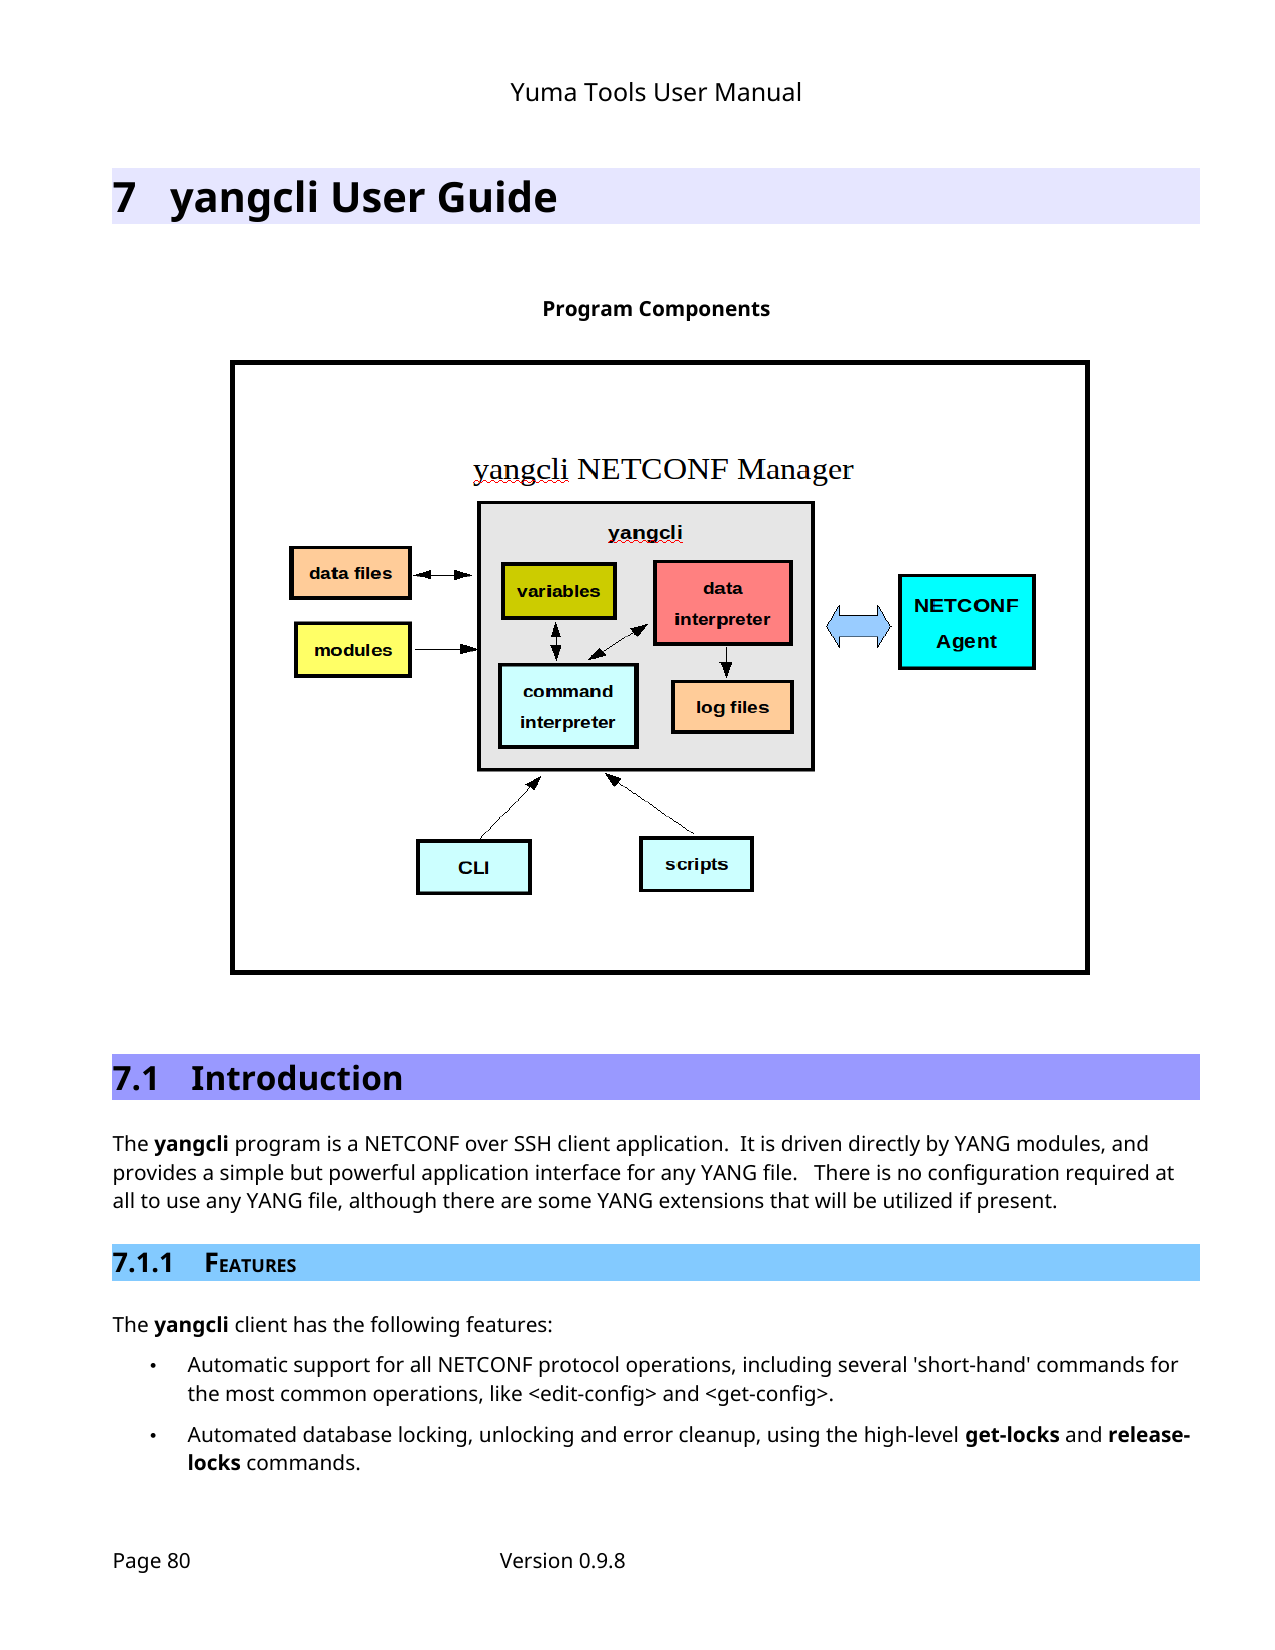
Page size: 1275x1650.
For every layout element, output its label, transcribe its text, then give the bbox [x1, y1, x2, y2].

list Automatic support for all NETCONF protocol operations, including several 'short-hand' commands for the most common operations, like <edit-config> and <get-config>. [150, 1351, 1200, 1407]
text The yangcli program is a NETCONF over SSH client application. It is driven directly by YANG modules, and provides a simple but powerful application interface for any YANG file. There is no configuration required at all to use any YANG file, although there are some YANG extensions that will be utilized if present. [112, 1129, 1200, 1214]
list Automated database locking, unlocking and error cleanup, using the high-level get-locks and release-locks commands. [150, 1420, 1200, 1477]
subtitle Features [112, 1244, 1200, 1281]
picture [165, 323, 1148, 997]
subtitle Program Components [127, 294, 1185, 323]
subtitle Introduction [112, 1054, 1200, 1100]
text The yangcli client has the following features: [112, 1310, 1200, 1338]
subtitle yangcli User Guide [112, 168, 1200, 224]
